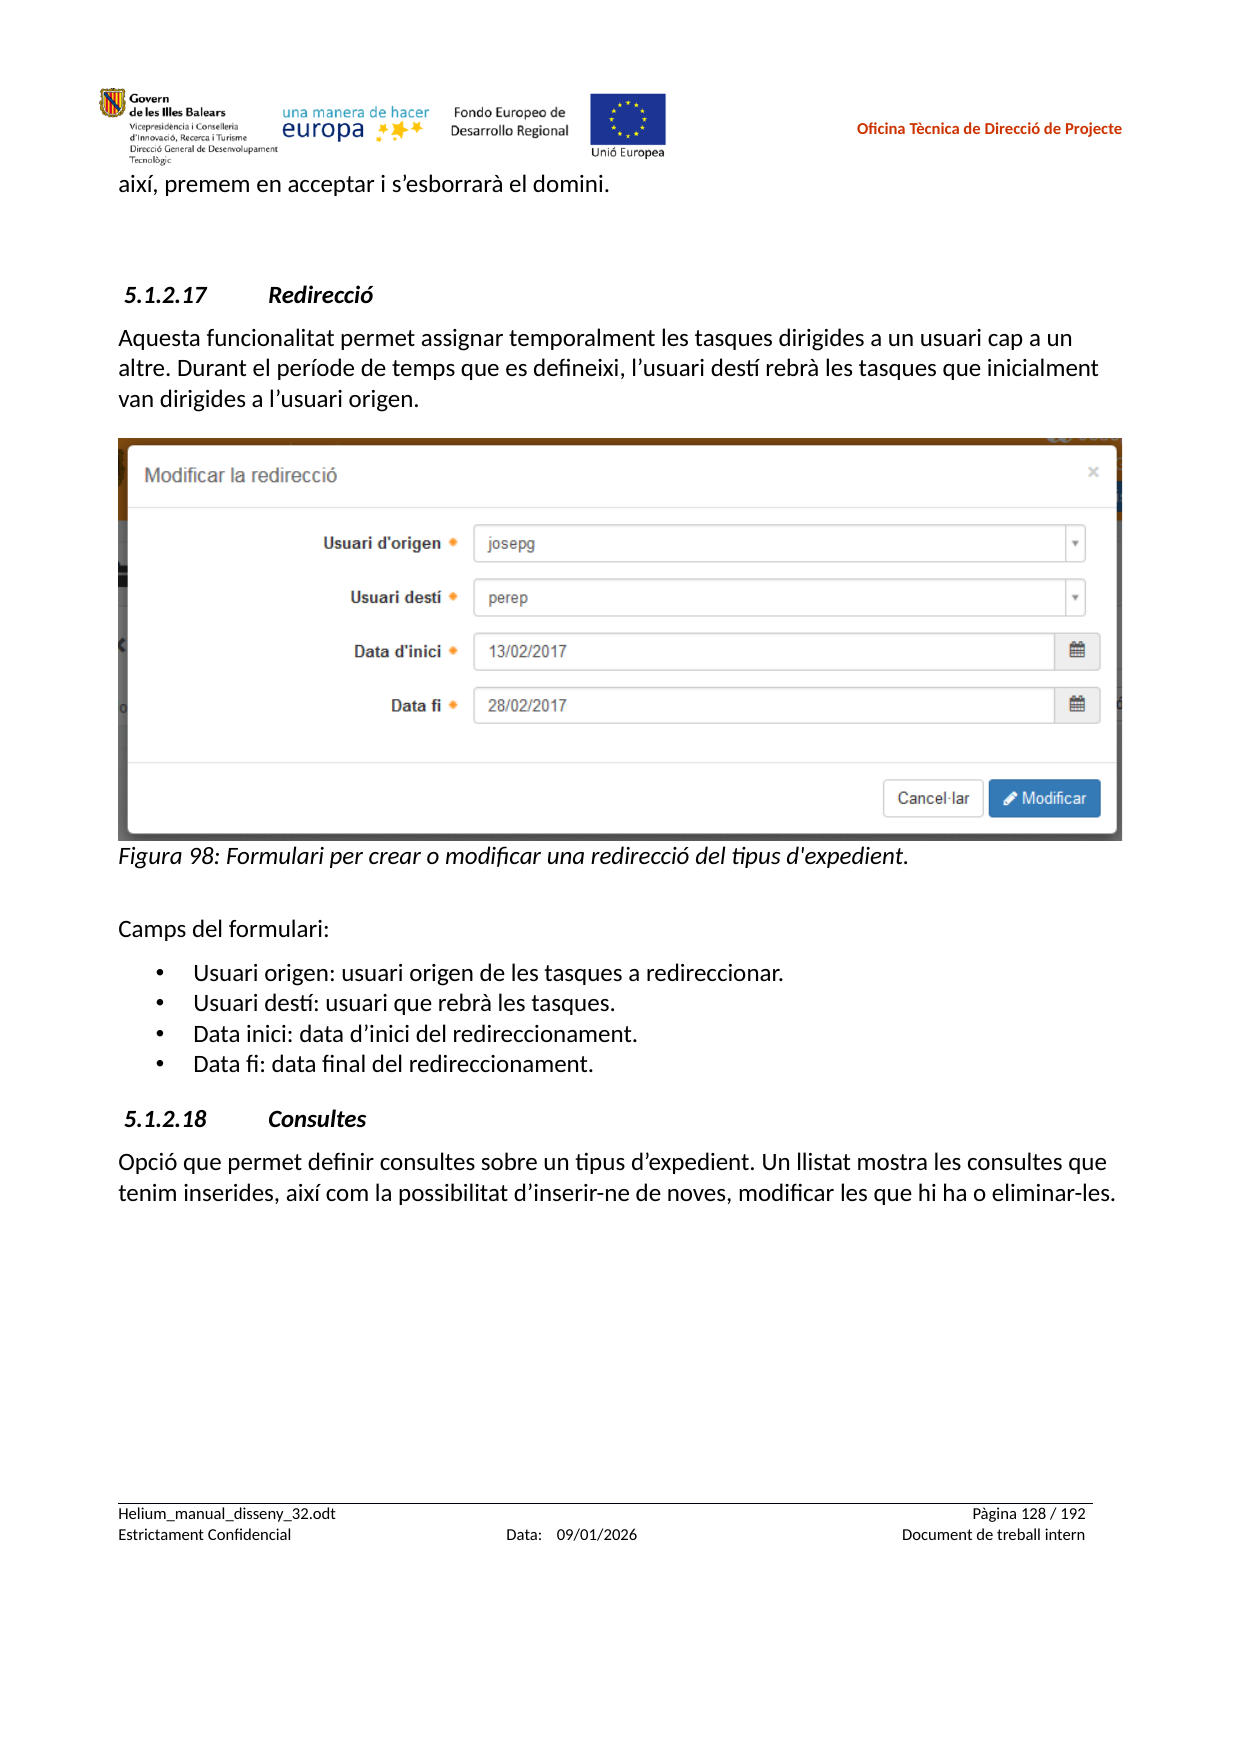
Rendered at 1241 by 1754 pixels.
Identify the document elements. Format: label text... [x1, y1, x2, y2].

list Usuari destí: usuari que rebrà les tasques. [156, 987, 1122, 1018]
text Opció que permet definir consultes sobre un tipus d’expedient. Un llistat mostra les consultes que tenim inserides, així com la possibilitat d’inserir-ne de noves, modificar les que hi ha o eliminar-les. [118, 1147, 1122, 1208]
picture [118, 438, 1123, 841]
subtitle Redirecció [118, 279, 1122, 309]
text Aquesta funcionalitat permet assignar temporalment les tasques dirigides a un usuari cap a un altre. Durant el període de temps que es defineixi, l’usuari destí rebrà les tasques que inicialment van dirigides a l’usuari origen. [118, 322, 1122, 413]
text Figura 98: Formulari per crear o modificar una redirecció del tipus d'expedient. [118, 841, 1122, 871]
list Data inici: data d’inici del redireccionament. [156, 1018, 1122, 1048]
text Camps del formulari: [118, 914, 1122, 944]
picture [99, 87, 668, 166]
text així, premem en acceptar i s’esborrarà el domini. [118, 168, 1122, 198]
list Data fi: data final del redireccionament. [156, 1048, 1122, 1079]
subtitle Consultes [118, 1104, 1122, 1134]
list Usuari origen: usuari origen de les tasques a redireccionar. [156, 957, 1122, 987]
